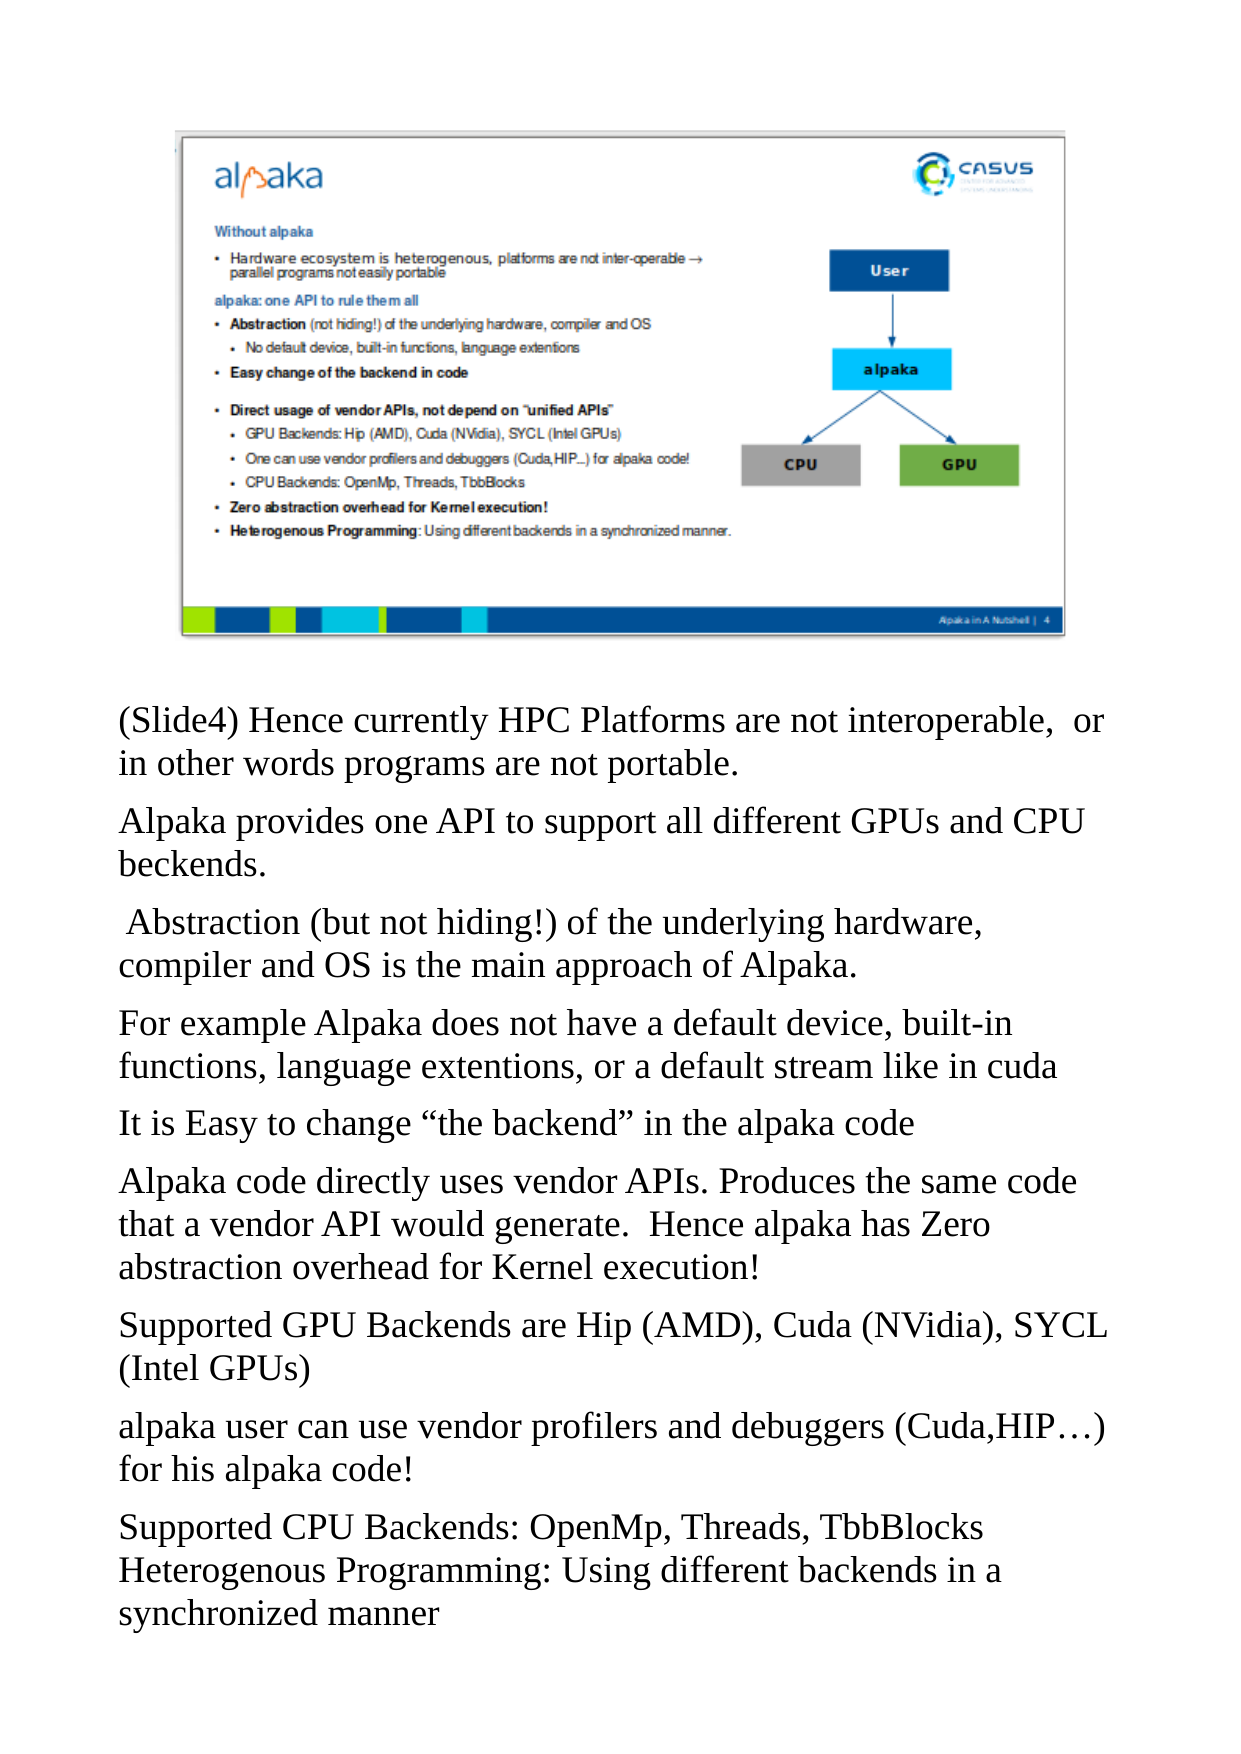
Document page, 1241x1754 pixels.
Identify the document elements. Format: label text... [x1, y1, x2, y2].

text Alpaka code directly uses vendor APIs. Produces the same code that a vendor API would generate. Hence alpaka has Zero abstraction overhead for Kernel execution! [118, 1158, 1122, 1288]
picture [174, 129, 1066, 641]
text For example Alpaka does not have a default device, built-in functions, language extentions, or a default stream like in cuda [118, 1000, 1122, 1086]
text Supported CPU Backends: OpenMp, Threads, TbbBlocks Heterogenous Programming: Using different backends in a synchronized manner [118, 1504, 1122, 1633]
text Supported GPU Backends are Hip (AMD), Cuda (NVidia), SYCL (Intel GPUs) [118, 1302, 1122, 1389]
text It is Easy to change “the backend” in the alpaka code [118, 1101, 1122, 1144]
text Abstraction (but not hiding!) of the underlying hardware, compiler and OS is the main approach of Alpaka. [118, 899, 1122, 985]
text Alpaka provides one API to support all different GPUs and CPU beckends. [118, 798, 1122, 884]
text alpaka user can use vendor profilers and debuggers (Cuda,HIP…) for his alpaka code! [118, 1403, 1122, 1489]
text (Slide4) Hence currently HPC Platforms are not interoperable, or in other words programs are not portable. [118, 697, 1122, 784]
